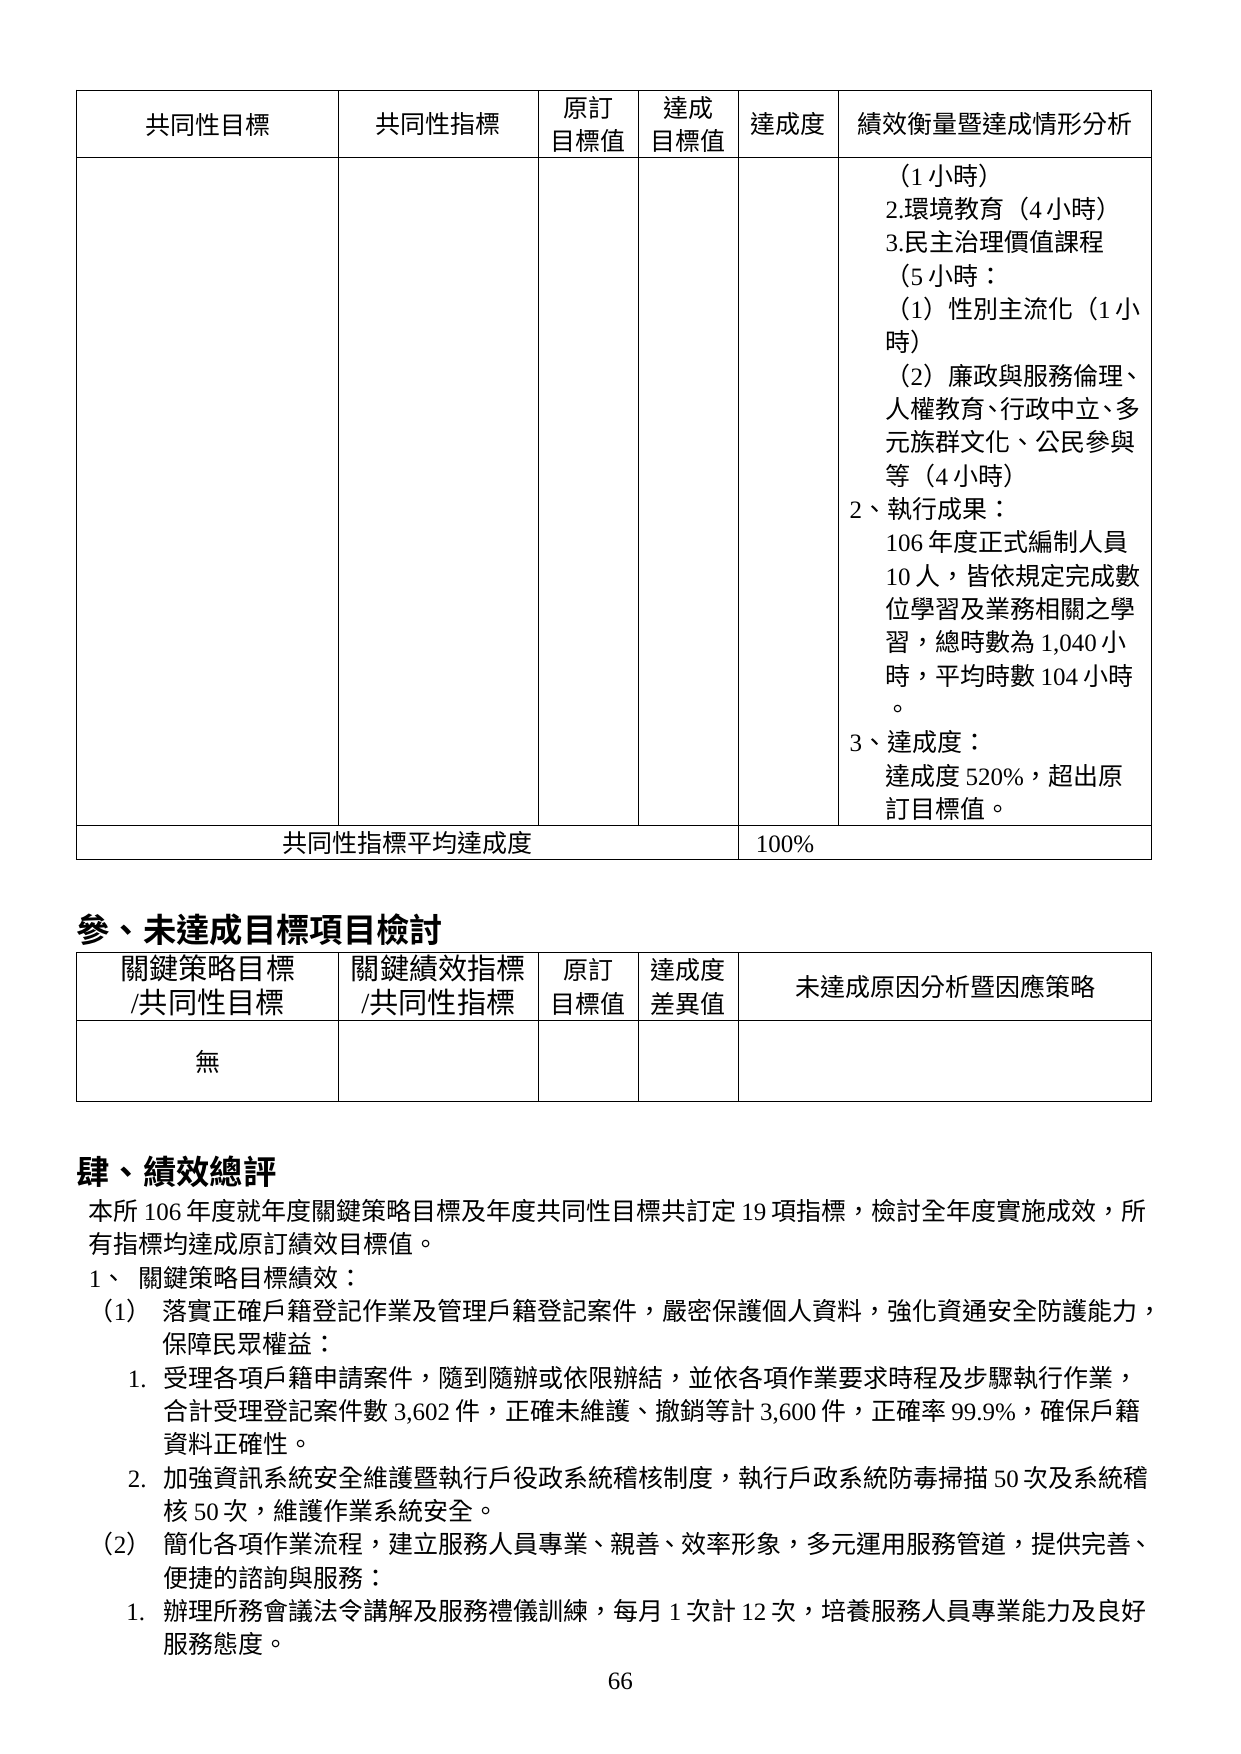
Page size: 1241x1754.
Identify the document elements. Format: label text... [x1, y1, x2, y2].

table_cell [539, 158, 638, 825]
table_header 達成 目標值 [639, 91, 738, 157]
table_cell [339, 158, 538, 825]
table_header 共同性目標 [77, 91, 338, 157]
list 簡化各項作業流程，建立服務人員專業、親善、效率形象，多元運用服務管道，提供完善、便捷的諮詢與服務： [89, 1527, 1152, 1594]
table_cell [77, 158, 338, 825]
table_header 達成度 [739, 91, 838, 157]
table_cell [639, 1021, 738, 1101]
list 受理各項戶籍申請案件，隨到隨辦或依限辦結，並依各項作業要求時程及步驟執行作業，合計受理登記案件數3,602件，正確未維護、撤銷等計3,600件，正確率99.9%，確保戶籍資料正確性。 [128, 1361, 1152, 1461]
list 落實正確戶籍登記作業及管理戶籍登記案件，嚴密保護個人資料，強化資通安全防護能力，保障民眾權益： [89, 1294, 1152, 1361]
table_header 原訂 目標值 [539, 91, 638, 157]
text 肆、績效總評 [76, 1148, 1152, 1194]
table_header 原訂 目標值 [539, 953, 638, 1020]
table_cell （1小時） 2.環境教育（4小時） 3.民主治理價值課程（5小時： （1）性別主流化（1小時） （2）廉政與服務倫理、人權教育、行政中立、多元族群文化、公民參與等（4小時） 2、執行成果： 106年度正式編制人員10人，皆依規定完成數位學習及業務相關之學習，總時數為1,040小時，平均時數104小時。 3、達成度： 達成度520%，超出原訂目標值。 [839, 158, 1151, 825]
table_header 共同性指標 [339, 91, 538, 157]
list 加強資訊系統安全維護暨執行戶役政系統稽核制度，執行戶政系統防毒掃描50次及系統稽核50次，維護作業系統安全。 [128, 1461, 1152, 1527]
table_header 達成度 差異值 [639, 953, 738, 1020]
table_header 未達成原因分析暨因應策略 [739, 953, 1151, 1020]
list 辦理所務會議法令講解及服務禮儀訓練，每月1次計12次，培養服務人員專業能力及良好服務態度。 [126, 1594, 1152, 1661]
table_cell [339, 1021, 538, 1101]
table_cell [639, 158, 738, 825]
text 參、未達成目標項目檢討 [76, 906, 1152, 952]
table_header 關鍵策略目標 /共同性目標 [77, 953, 338, 1020]
table_cell [739, 1021, 1151, 1101]
list 關鍵策略目標績效： [89, 1261, 1152, 1294]
table_cell 無 [77, 1021, 338, 1101]
table_cell [539, 1021, 638, 1101]
table_header 關鍵績效指標/共同性指標 [339, 953, 538, 1020]
text 本所106年度就年度關鍵策略目標及年度共同性目標共訂定19項指標，檢討全年度實施成效，所有指標均達成原訂績效目標值。 [89, 1194, 1152, 1261]
table_cell 共同性指標平均達成度 [77, 826, 738, 859]
table_header 績效衡量暨達成情形分析 [839, 91, 1151, 157]
table_cell [739, 158, 838, 825]
table_cell 100% [739, 826, 1151, 859]
